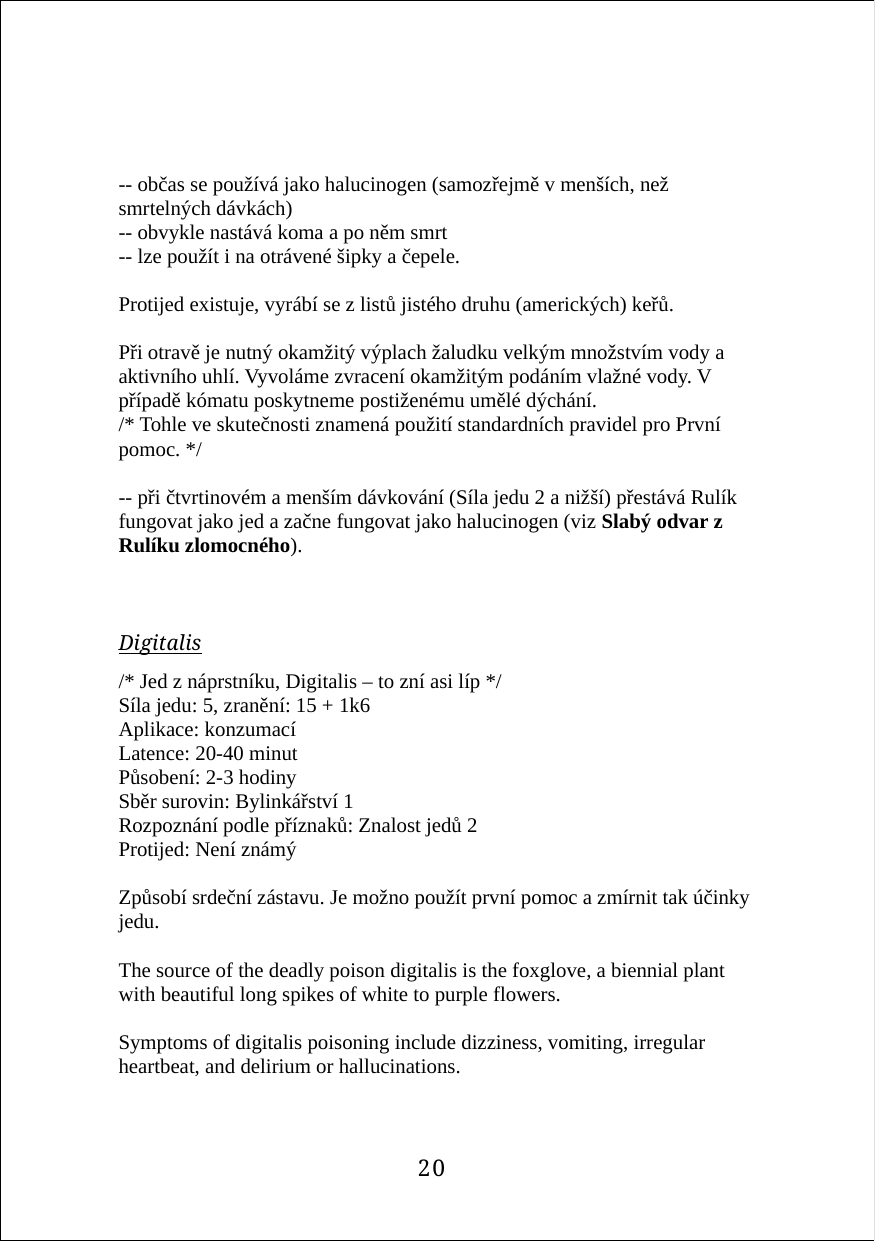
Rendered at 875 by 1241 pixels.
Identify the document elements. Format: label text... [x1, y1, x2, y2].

subtitle Digitalis [118, 628, 756, 657]
text /* Tohle ve skutečnosti znamená použití standardních pravidel pro První pomoc. */ [118, 412, 756, 461]
text Protijed: Není známý [118, 837, 756, 861]
text -- lze použít i na otrávené šipky a čepele. [118, 244, 756, 268]
text Aplikace: konzumací [118, 717, 756, 741]
text Sběr surovin: Bylinkářství 1 [118, 789, 756, 813]
text The source of the deadly poison digitalis is the foxglove, a biennial plant with beautiful long spikes of white to purple flowers. [118, 957, 756, 1006]
text Způsobí srdeční zástavu. Je možno použít první pomoc a zmírnit tak účinky jedu. [118, 885, 756, 933]
text Symptoms of digitalis poisoning include dizziness, vomiting, irregular heartbeat, and delirium or hallucinations. [118, 1030, 756, 1078]
text Latence: 20-40 minut [118, 741, 756, 765]
text Protijed existuje, vyrábí se z listů jistého druhu (amerických) keřů. [118, 292, 756, 316]
text Působení: 2-3 hodiny [118, 765, 756, 789]
text -- obvykle nastává koma a po něm smrt [118, 220, 756, 244]
text Při otravě je nutný okamžitý výplach žaludku velkým množstvím vody a aktivního uhlí. Vyvoláme zvracení okamžitým podáním vlažné vody. V případě kómatu poskytneme postiženému umělé dýchání. [118, 340, 756, 412]
text Rozpoznání podle příznaků: Znalost jedů 2 [118, 813, 756, 837]
text -- při čtvrtinovém a menším dávkování (Síla jedu 2 a nižší) přestává Rulík fungovat jako jed a začne fungovat jako halucinogen (viz Slabý odvar z Rulíku zlomocného). [118, 484, 756, 557]
text Síla jedu: 5, zranění: 15 + 1k6 [118, 693, 756, 717]
text /* Jed z náprstníku, Digitalis – to zní asi líp */ [118, 669, 756, 693]
text -- občas se používá jako halucinogen (samozřejmě v menších, než smrtelných dávkách) [118, 172, 756, 220]
